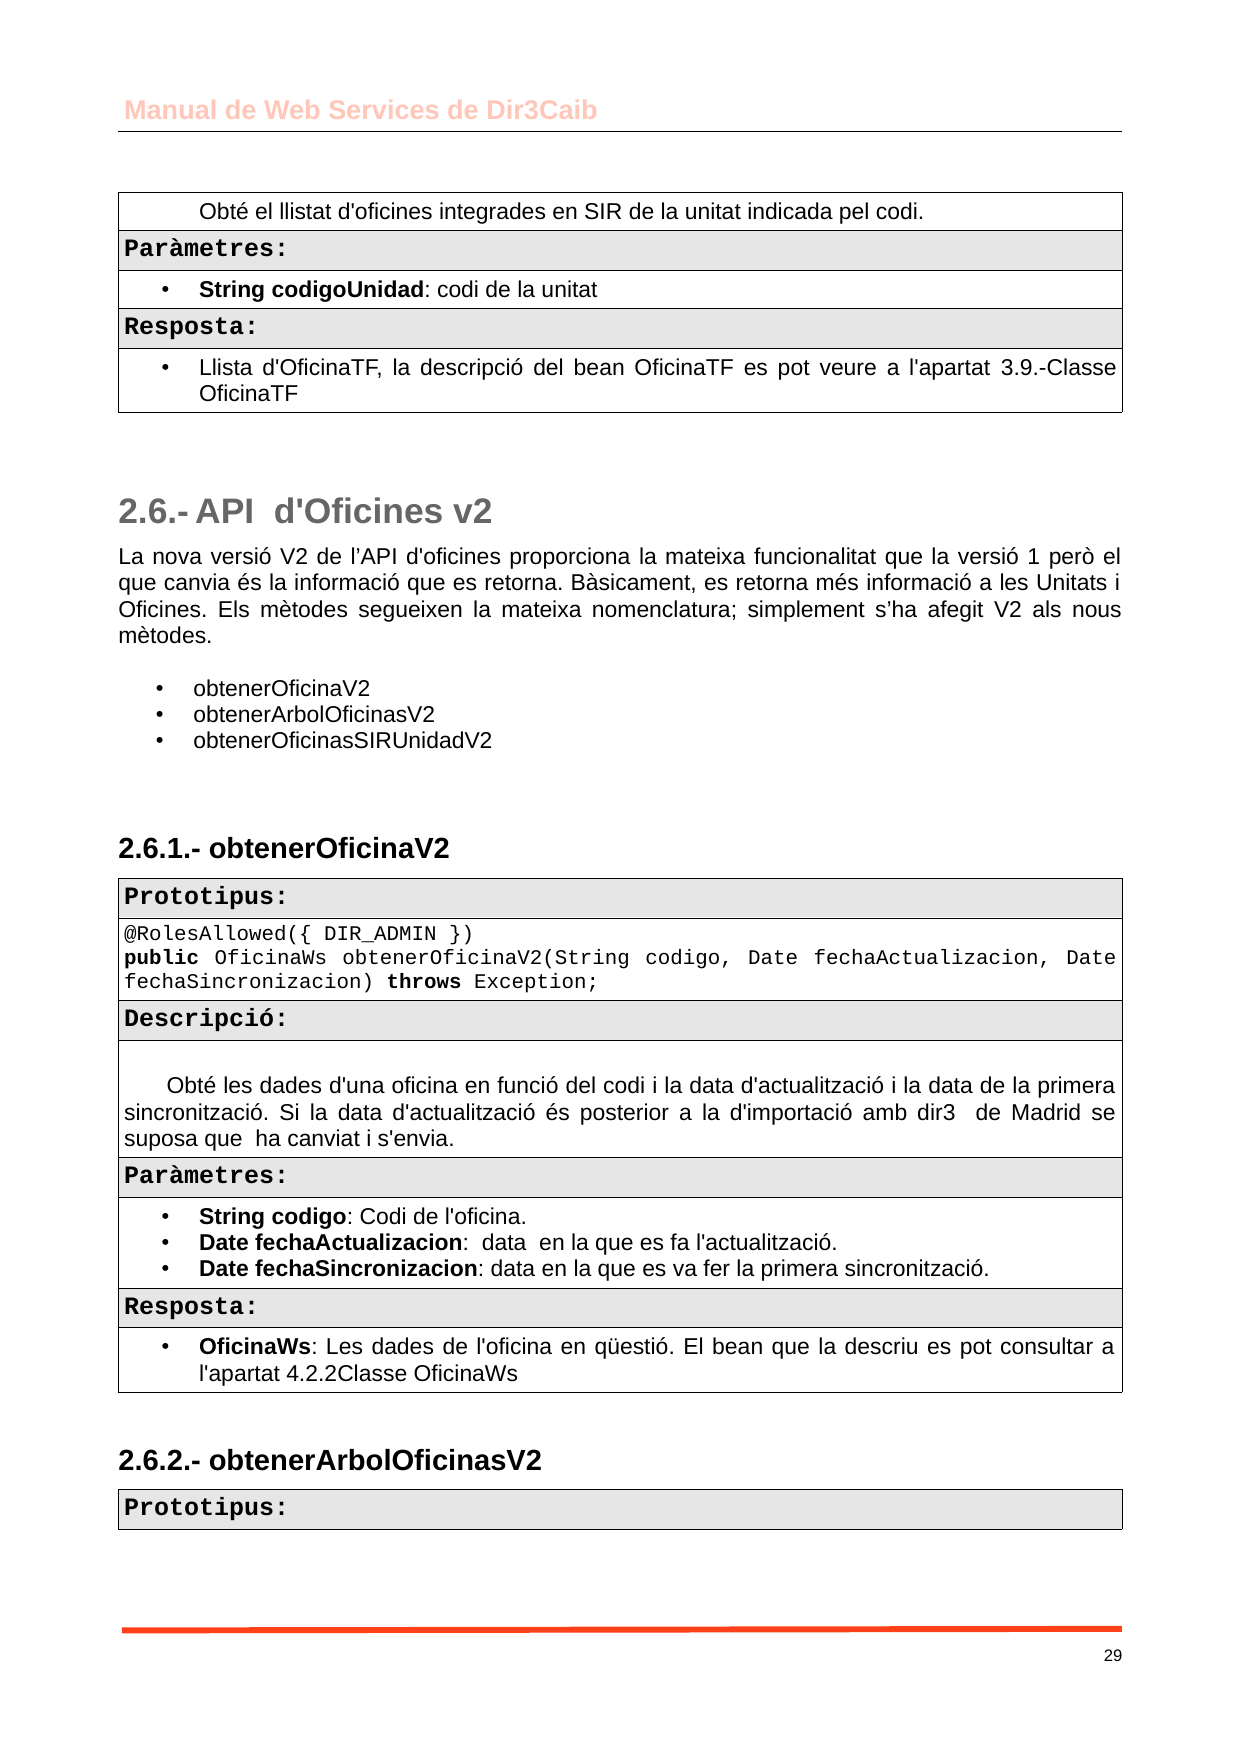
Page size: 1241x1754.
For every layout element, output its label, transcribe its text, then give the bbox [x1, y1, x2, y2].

subtitle obtenerOficinaV2 [118, 832, 1122, 865]
list obtenerArbolOficinasV2 [156, 701, 1122, 727]
table_cell Descripció: [119, 1001, 1122, 1040]
table_cell String codigo: Codi de l'oficina. Date fechaActualizacion: data en la que es fa l'actualització. Date fechaSincronizacion: data en la que es va fer la primera sincronització. [119, 1198, 1122, 1287]
list obtenerOficinasSIRUnidadV2 [156, 727, 1122, 754]
table_cell Obté les dades d'una oficina en funció del codi i la data d'actualització i la data de la primera sincronització. Si la data d'actualització és posterior a la d'importació amb dir3 de Madrid se suposa que ha canviat i s'envia. [119, 1041, 1122, 1157]
table_cell String codigoUnidad: codi de la unitat [119, 271, 1122, 308]
list obtenerOficinaV2 [156, 675, 1122, 701]
table_cell OficinaWs: Les dades de l'oficina en qüestió. El bean que la descriu es pot consultar a l'apartat 4.2.2Classe OficinaWs [119, 1328, 1122, 1392]
table_header Prototipus: [119, 1490, 1122, 1529]
text La nova versió V2 de l’API d'oficines proporciona la mateixa funcionalitat que la versió 1 però el que canvia és la informació que es retorna. Bàsicament, es retorna més informació a les Unitats i Oficines. Els mètodes segueixen la mateixa nomenclatura; simplement s’ha afegit V2 als nous mètodes. [118, 543, 1122, 648]
table_cell Resposta: [119, 1289, 1122, 1327]
table_cell Resposta: [119, 309, 1122, 348]
table_cell Llista d'OficinaTF, la descripció del bean OficinaTF es pot veure a l'apartat 3.9.-Classe OficinaTF [119, 349, 1122, 412]
table_cell Obté el llistat d'oficines integrades en SIR de la unitat indicada pel codi. [119, 193, 1122, 230]
table_header Prototipus: [119, 879, 1122, 917]
table_cell @RolesAllowed({ DIR_ADMIN }) public OficinaWs obtenerOficinaV2(String codigo, Date fechaActualizacion, Date fechaSincronizacion) throws Exception; [119, 919, 1122, 1000]
table_cell Paràmetres: [119, 231, 1122, 270]
subtitle API d'Oficines v2 [118, 490, 1122, 531]
subtitle obtenerArbolOficinasV2 [118, 1443, 1122, 1477]
table_cell Paràmetres: [119, 1158, 1122, 1197]
